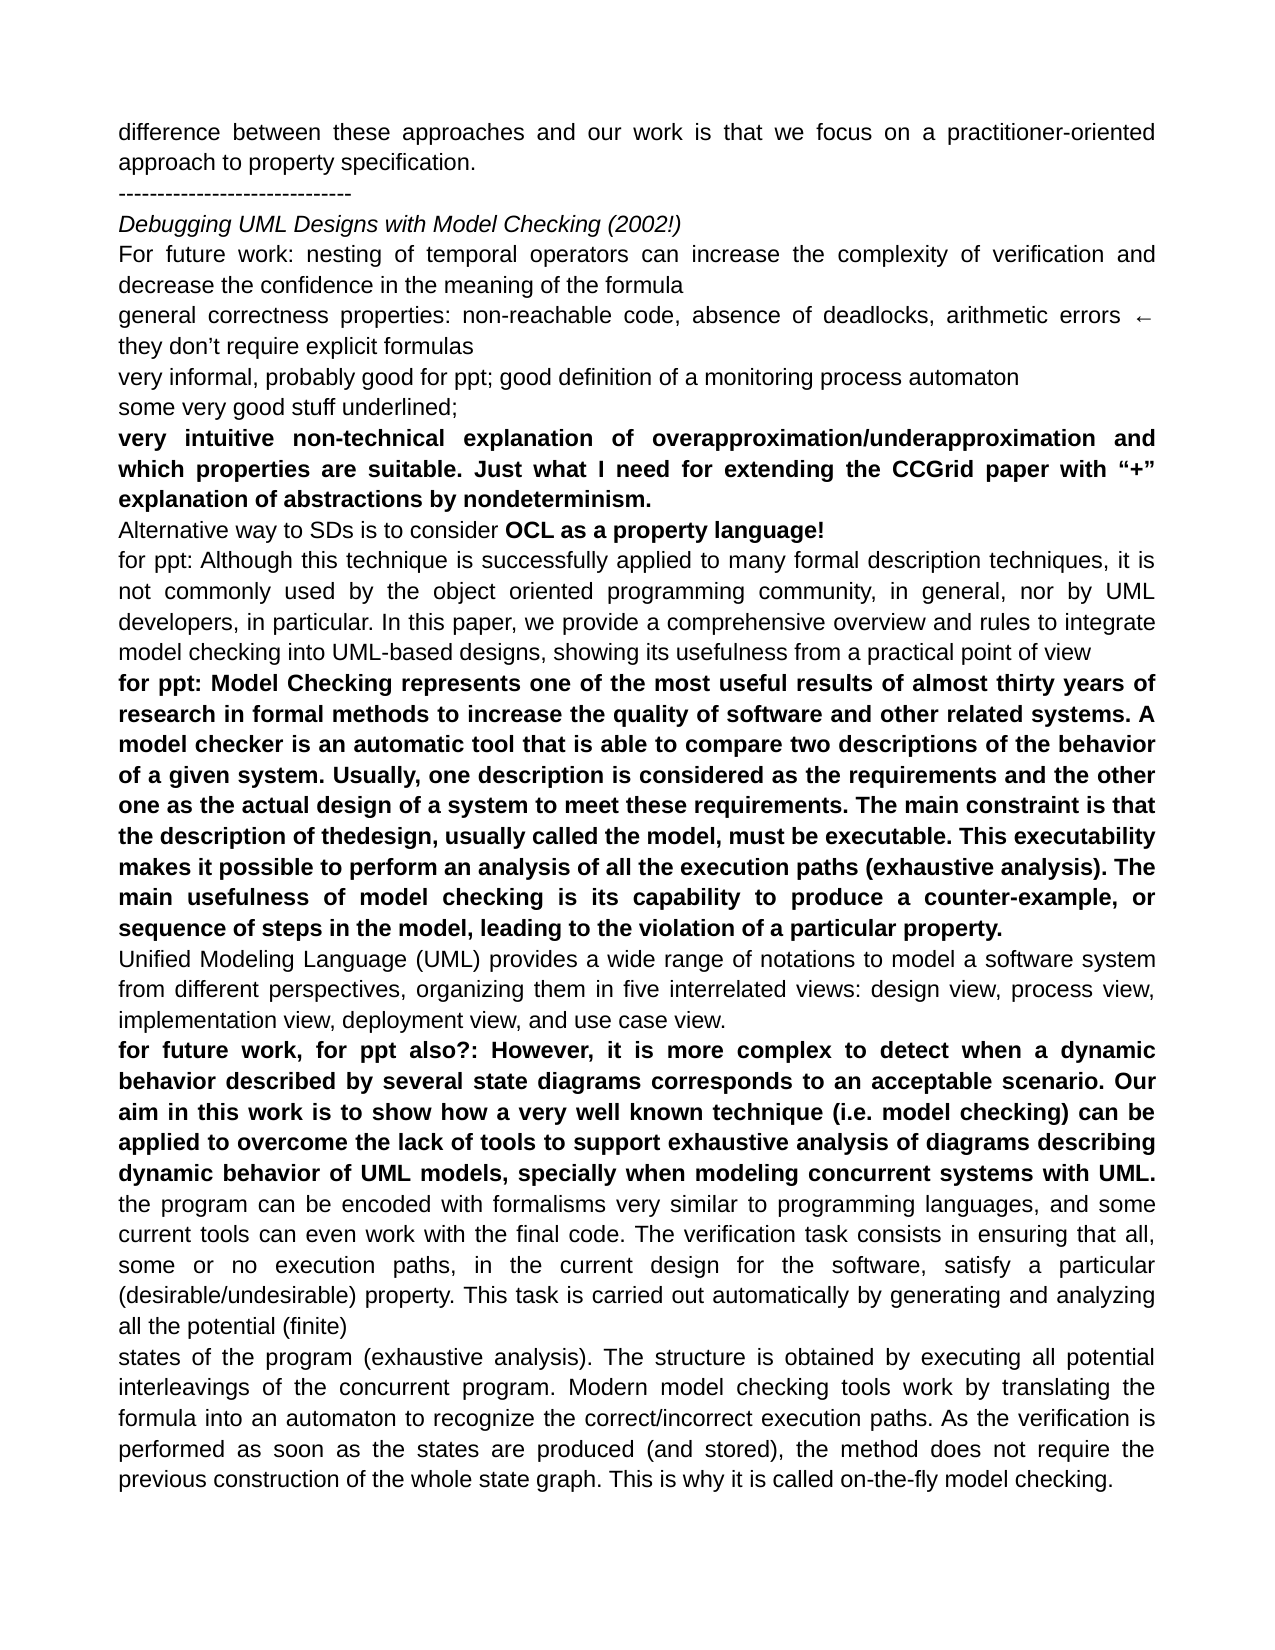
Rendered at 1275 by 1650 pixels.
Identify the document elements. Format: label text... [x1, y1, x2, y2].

text states of the program (exhaustive analysis). The structure is obtained by executing all potential interleavings of the concurrent program. Modern model checking tools work by translating the formula into an automaton to recognize the correct/incorrect execution paths. As the verification is performed as soon as the states are produced (and stored), the method does not require the previous construction of the whole state graph. This is why it is called on-the-fly model checking. [118, 1343, 1157, 1492]
text difference between these approaches and our work is that we focus on a practitioner-oriented approach to property specification. [118, 118, 1157, 176]
text for ppt: Model Checking represents one of the most useful results of almost thirty years of research in formal methods to increase the quality of software and other related systems. A model checker is an automatic tool that is able to compare two descriptions of the behavior of a given system. Usually, one description is considered as the requirements and the other one as the actual design of a system to meet these requirements. The main constraint is that the description of thedesign, usually called the model, must be executable. This executability makes it possible to perform an analysis of all the execution paths (exhaustive analysis). The main usefulness of model checking is its capability to produce a counter-example, or sequence of steps in the model, leading to the violation of a particular property. [118, 669, 1157, 941]
text Debugging UML Designs with Model Checking (2002!) [118, 210, 1157, 237]
text very informal, probably good for ppt; good definition of a monitoring process automaton [118, 363, 1157, 390]
text very intuitive non-technical explanation of overapproximation/underapproximation and which properties are suitable. Just what I need for extending the CCGrid paper with “+” explanation of abstractions by nondeterminism. [118, 424, 1157, 512]
text general correctness properties: non-reachable code, absence of deadlocks, arithmetic errors ← they don’t require explicit formulas [118, 302, 1157, 359]
text for ppt: Although this technique is successfully applied to many formal description techniques, it is not commonly used by the object oriented programming community, in general, nor by UML developers, in particular. In this paper, we provide a comprehensive overview and rules to integrate model checking into UML-based designs, showing its usefulness from a practical point of view [118, 547, 1157, 666]
text Unified Modeling Language (UML) provides a wide range of notations to model a software system from different perspectives, organizing them in five interrelated views: design view, process view, implementation view, deployment view, and use case view. [118, 945, 1157, 1033]
text some very good stuff underlined; [118, 394, 1157, 421]
text Alternative way to SDs is to consider OCL as a property language! [118, 516, 1157, 543]
text ------------------------------ [118, 179, 1157, 206]
text for future work, for ppt also?: However, it is more complex to detect when a dynamic behavior described by several state diagrams corresponds to an acceptable scenario. Our aim in this work is to show how a very well known technique (i.e. model checking) can be applied to overcome the lack of tools to support exhaustive analysis of diagrams describing dynamic behavior of UML models, specially when modeling concurrent systems with UML. the program can be encoded with formalisms very similar to programming languages, and some current tools can even work with the final code. The verification task consists in ensuring that all, some or no execution paths, in the current design for the software, satisfy a particular (desirable/undesirable) property. This task is carried out automatically by generating and analyzing all the potential (finite) [118, 1037, 1157, 1339]
text For future work: nesting of temporal operators can increase the complexity of verification and decrease the confidence in the meaning of the formula [118, 241, 1157, 298]
